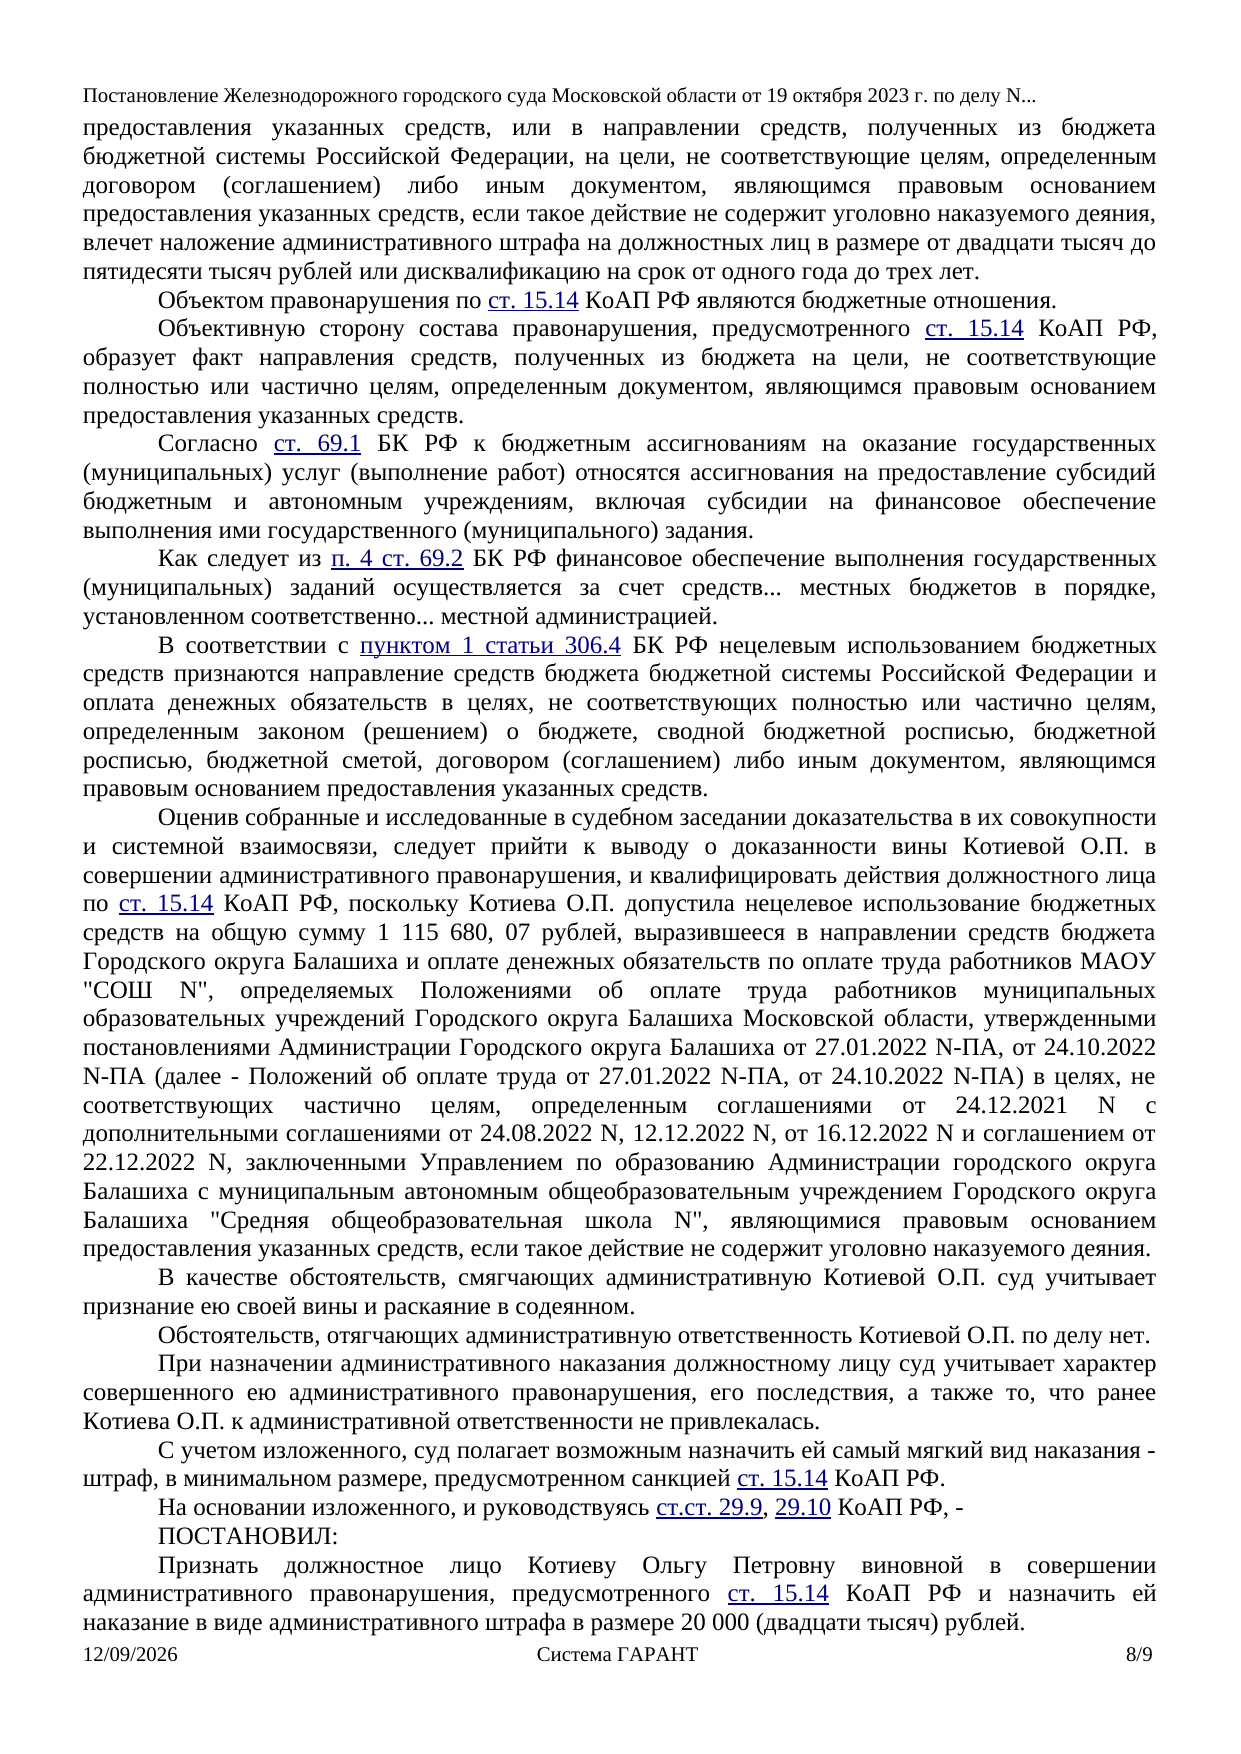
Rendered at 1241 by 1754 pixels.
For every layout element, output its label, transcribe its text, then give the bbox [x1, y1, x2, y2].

text Объективную сторону состава правонарушения, предусмотренного ст. 15.14 КоАП РФ, образует факт направления средств, полученных из бюджета на цели, не соответствующие полностью или частично целям, определенным документом, являющимся правовым основанием предоставления указанных средств. [83, 313, 1157, 428]
text Объектом правонарушения по ст. 15.14 КоАП РФ являются бюджетные отношения. [83, 285, 1157, 313]
text Признать должностное лицо Котиеву Ольгу Петровну виновной в совершении административного правонарушения, предусмотренного ст. 15.14 КоАП РФ и назначить ей наказание в виде административного штрафа в размере 20 000 (двадцати тысяч) рублей. [83, 1550, 1157, 1636]
text В соответствии с пунктом 1 статьи 306.4 БК РФ нецелевым использованием бюджетных средств признаются направление средств бюджета бюджетной системы Российской Федерации и оплата денежных обязательств в целях, не соответствующих полностью или частично целям, определенным законом (решением) о бюджете, сводной бюджетной росписью, бюджетной росписью, бюджетной сметой, договором (соглашением) либо иным документом, являющимся правовым основанием предоставления указанных средств. [83, 630, 1157, 802]
text Согласно ст. 69.1 БК РФ к бюджетным ассигнованиям на оказание государственных (муниципальных) услуг (выполнение работ) относятся ассигнования на предоставление субсидий бюджетным и автономным учреждениям, включая субсидии на финансовое обеспечение выполнения ими государственного (муниципального) задания. [83, 428, 1157, 543]
text Как следует из п. 4 ст. 69.2 БК РФ финансовое обеспечение выполнения государственных (муниципальных) заданий осуществляется за счет средств... местных бюджетов в порядке, установленном соответственно... местной администрацией. [83, 543, 1157, 630]
text ПОСТАНОВИЛ: [83, 1521, 1157, 1550]
text В качестве обстоятельств, смягчающих административную Котиевой О.П. суд учитывает признание ею своей вины и раскаяние в содеянном. [83, 1262, 1157, 1320]
text На основании изложенного, и руководствуясь ст.ст. 29.9, 29.10 КоАП РФ, - [83, 1492, 1157, 1521]
text С учетом изложенного, суд полагает возможным назначить ей самый мягкий вид наказания - штраф, в минимальном размере, предусмотренном санкцией ст. 15.14 КоАП РФ. [83, 1435, 1157, 1492]
text предоставления указанных средств, или в направлении средств, полученных из бюджета бюджетной системы Российской Федерации, на цели, не соответствующие целям, определенным договором (соглашением) либо иным документом, являющимся правовым основанием предоставления указанных средств, если такое действие не содержит уголовно наказуемого деяния, влечет наложение административного штрафа на должностных лиц в размере от двадцати тысяч до пятидесяти тысяч рублей или дисквалификацию на срок от одного года до трех лет. [83, 112, 1157, 285]
text Обстоятельств, отягчающих административную ответственность Котиевой О.П. по делу нет. [83, 1320, 1157, 1348]
text Оценив собранные и исследованные в судебном заседании доказательства в их совокупности и системной взаимосвязи, следует прийти к выводу о доказанности вины Котиевой О.П. в совершении административного правонарушения, и квалифицировать действия должностного лица по ст. 15.14 КоАП РФ, поскольку Котиева О.П. допустила нецелевое использование бюджетных средств на общую сумму 1 115 680, 07 рублей, выразившееся в направлении средств бюджета Городского округа Балашиха и оплате денежных обязательств по оплате труда работников МАОУ "СОШ N", определяемых Положениями об оплате труда работников муниципальных образовательных учреждений Городского округа Балашиха Московской области, утвержденными постановлениями Администрации Городского округа Балашиха от 27.01.2022 N-ПА, от 24.10.2022 N-ПА (далее - Положений об оплате труда от 27.01.2022 N-ПА, от 24.10.2022 N-ПА) в целях, не соответствующих частично целям, определенным соглашениями от 24.12.2021 N с дополнительными соглашениями от 24.08.2022 N, 12.12.2022 N, от 16.12.2022 N и соглашением от 22.12.2022 N, заключенными Управлением по образованию Администрации городского округа Балашиха с муниципальным автономным общеобразовательным учреждением Городского округа Балашиха "Средняя общеобразовательная школа N", являющимися правовым основанием предоставления указанных средств, если такое действие не содержит уголовно наказуемого деяния. [83, 802, 1157, 1262]
text При назначении административного наказания должностному лицу суд учитывает характер совершенного ею административного правонарушения, его последствия, а также то, что ранее Котиева О.П. к административной ответственности не привлекалась. [83, 1348, 1157, 1435]
